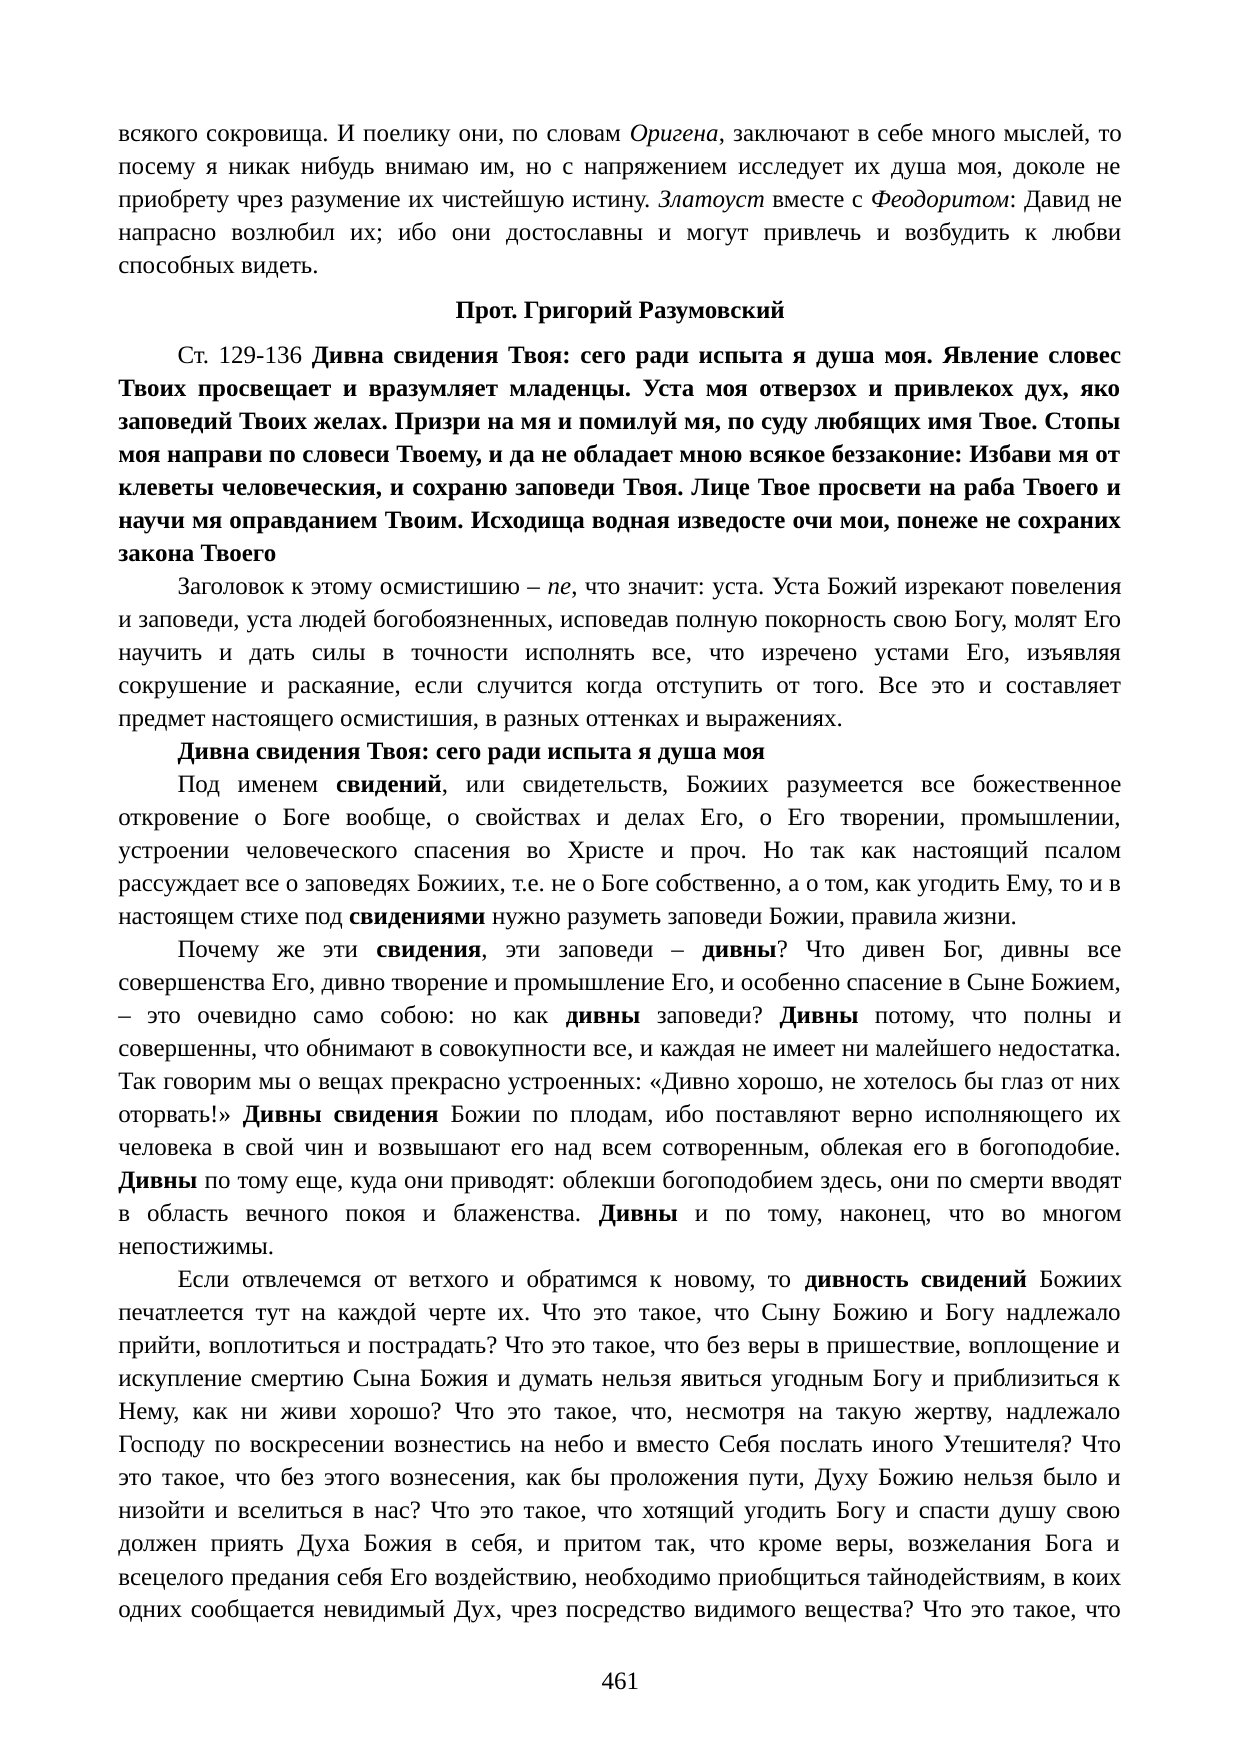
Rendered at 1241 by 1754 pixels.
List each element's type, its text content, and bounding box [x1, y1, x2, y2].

text Дивна свидения Твоя: сего ради испыта я душа моя [118, 736, 1122, 765]
text Заголовок к этому осмистишию – пе, что значит: уста. Уста Божий изрекают повеления и заповеди, уста людей богобоязненных, исповедав полную покорность свою Богу, молят Его научить и дать силы в точности исполнять все, что изречено устами Его, изъявляя сокрушение и раскаяние, если случится когда отступить от того. Все это и составляет предмет настоящего осмистишия, в разных оттенках и выражениях. [118, 571, 1122, 732]
text Ст. 129-136 Дивна свидения Твоя: сего ради испыта я душа моя. Явление словес Твоих просвещает и вразумляет младенцы. Уста моя отверзох и привлекох дух, яко заповедий Твоих желах. Призри на мя и помилуй мя, по суду любящих имя Твое. Стопы моя направи по словеси Твоему, и да не обладает мною всякое беззаконие: Избави мя от клеветы человеческия, и сохраню заповеди Твоя. Лице Твое просвети на раба Твоего и научи мя оправданием Твоим. Исходища водная изведосте очи мои, понеже не сохраних закона Твоего [118, 340, 1122, 567]
text Почему же эти свидения, эти заповеди – дивны? Что дивен Бог, дивны все совершенства Его, дивно творение и промышление Его, и особенно спасение в Сыне Божием, – это очевидно само собою: но как дивны заповеди? Дивны потому, что полны и совершенны, что обнимают в совокупности все, и каждая не имеет ни малейшего недостатка. Так говорим мы о вещах прекрасно устроенных: «Дивно хорошо, не хотелось бы глаз от них оторвать!» Дивны свидения Божии по плодам, ибо поставляют верно исполняющего их человека в свой чин и возвышают его над всем сотворенным, облекая его в богоподобие. Дивны по тому еще, куда они приводят: облекши богоподобием здесь, они по смерти вводят в область вечного покоя и блаженства. Дивны и по тому, наконец, что во многом непостижимы. [118, 934, 1122, 1260]
text Под именем свидений, или свидетельств, Божиих разумеется все божественное откровение о Боге вообще, о свойствах и делах Его, о Его творении, промышлении, устроении человеческого спасения во Христе и проч. Но так как настоящий псалом рассуждает все о заповедях Божиих, т.е. не о Боге собственно, а о том, как угодить Ему, то и в настоящем стихе под свидениями нужно разуметь заповеди Божии, правила жизни. [118, 769, 1122, 930]
text всякого сокровища. И поелику они, по словам Оригена, заключают в себе много мыслей, то посему я никак нибудь внимаю им, но с напряжением исследует их душа моя, доколе не приобрету чрез разумение их чистейшую истину. Златоуст вместе с Феодоритом: Давид не напрасно возлюбил их; ибо они достославны и могут привлечь и возбудить к любви способных видеть. [118, 118, 1122, 279]
text Если отвлечемся от ветхого и обратимся к новому, то дивность свидений Божиих печатлеется тут на каждой черте их. Что это такое, что Сыну Божию и Богу надлежало прийти, воплотиться и пострадать? Что это такое, что без веры в пришествие, воплощение и искупление смертию Сына Божия и думать нельзя явиться угодным Богу и приблизиться к Нему, как ни живи хорошо? Что это такое, что, несмотря на такую жертву, надлежало Господу по воскресении вознестись на небо и вместо Себя послать иного Утешителя? Что это такое, что без этого вознесения, как бы проложения пути, Духу Божию нельзя было и низойти и вселиться в нас? Что это такое, что хотящий угодить Богу и спасти душу свою должен приять Духа Божия в себя, и притом так, что кроме веры, возжелания Бога и всецелого предания себя Его воздействию, необходимо приобщиться тайнодействиям, в коих одних сообщается невидимый Дух, чрез посредство видимого вещества? Что это такое, что [118, 1264, 1122, 1623]
subtitle Прот. Григорий Разумовский [118, 295, 1122, 324]
